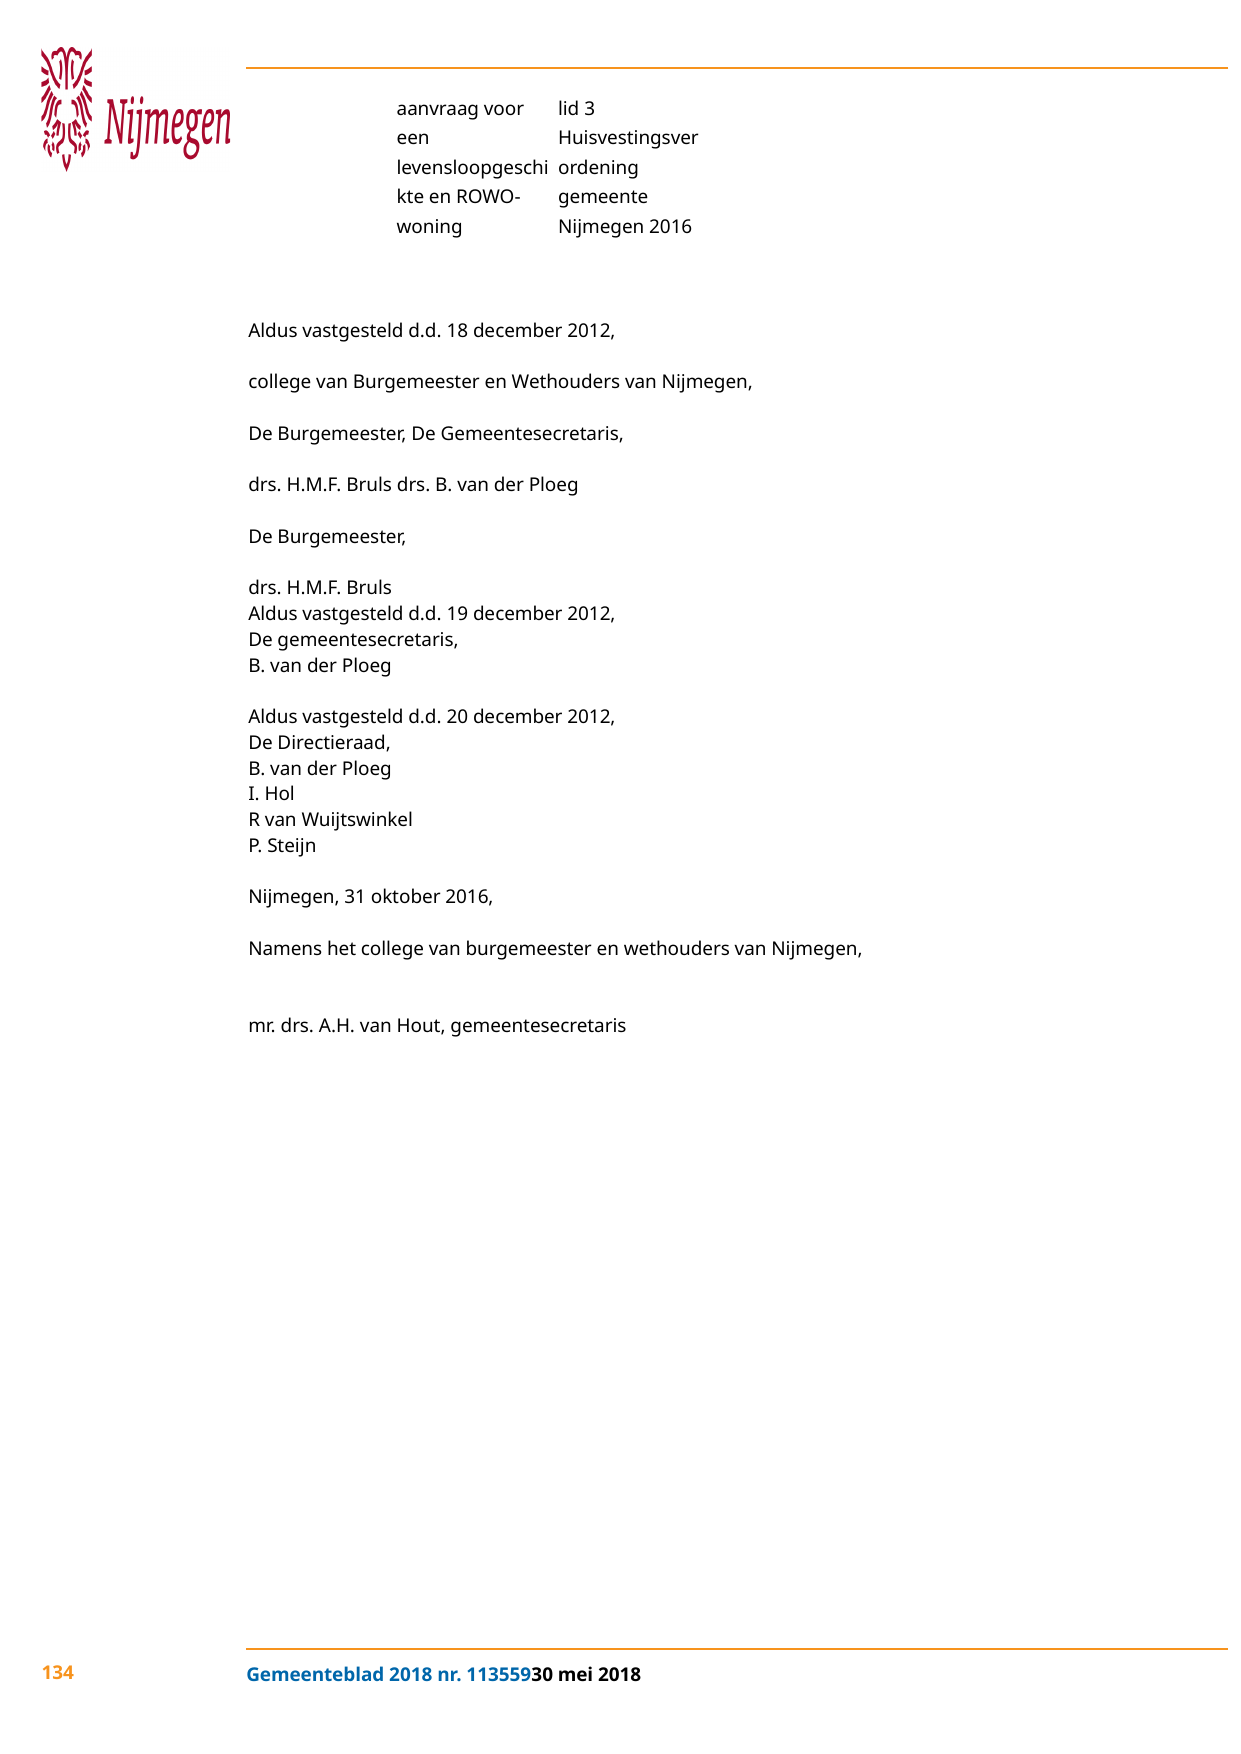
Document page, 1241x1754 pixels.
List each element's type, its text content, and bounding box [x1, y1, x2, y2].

table_cell [248, 95, 396, 239]
text mr. drs. A.H. van Hout, gemeentesecretaris [248, 1012, 1152, 1038]
text Aldus vastgesteld d.d. 20 december 2012, [248, 703, 1152, 729]
text Aldus vastgesteld d.d. 19 december 2012, [248, 600, 1152, 626]
text Namens het college van burgemeester en wethouders van Nijmegen, [248, 935, 1152, 961]
table_cell aanvraag voor een levensloopgeschikte en ROWO-woning [396, 95, 558, 239]
text Aldus vastgesteld d.d. 18 december 2012, [248, 317, 1152, 343]
text B. van der Ploeg [248, 755, 1152, 780]
text De gemeentesecretaris, [248, 626, 1152, 652]
text De Directieraad, [248, 729, 1152, 755]
table_cell [855, 95, 1003, 239]
table_cell [706, 95, 855, 239]
text De Burgemeester, [248, 523, 1152, 549]
text R van Wuijtswinkel [248, 806, 1152, 832]
text P. Steijn [248, 832, 1152, 858]
text B. van der Ploeg [248, 652, 1152, 677]
table_cell [1003, 95, 1152, 239]
text De Burgemeester, De Gemeentesecretaris, [248, 420, 1152, 446]
text drs. H.M.F. Bruls [248, 574, 1152, 600]
text I. Hol [248, 780, 1152, 806]
text college van Burgemeester en Wethouders van Nijmegen, [248, 369, 1152, 394]
text drs. H.M.F. Bruls drs. B. van der Ploeg [248, 472, 1152, 497]
text Nijmegen, 31 oktober 2016, [248, 883, 1152, 909]
table_cell lid 3 Huisvestingsverordening gemeente Nijmegen 2016 [558, 95, 706, 239]
picture [41, 47, 231, 172]
